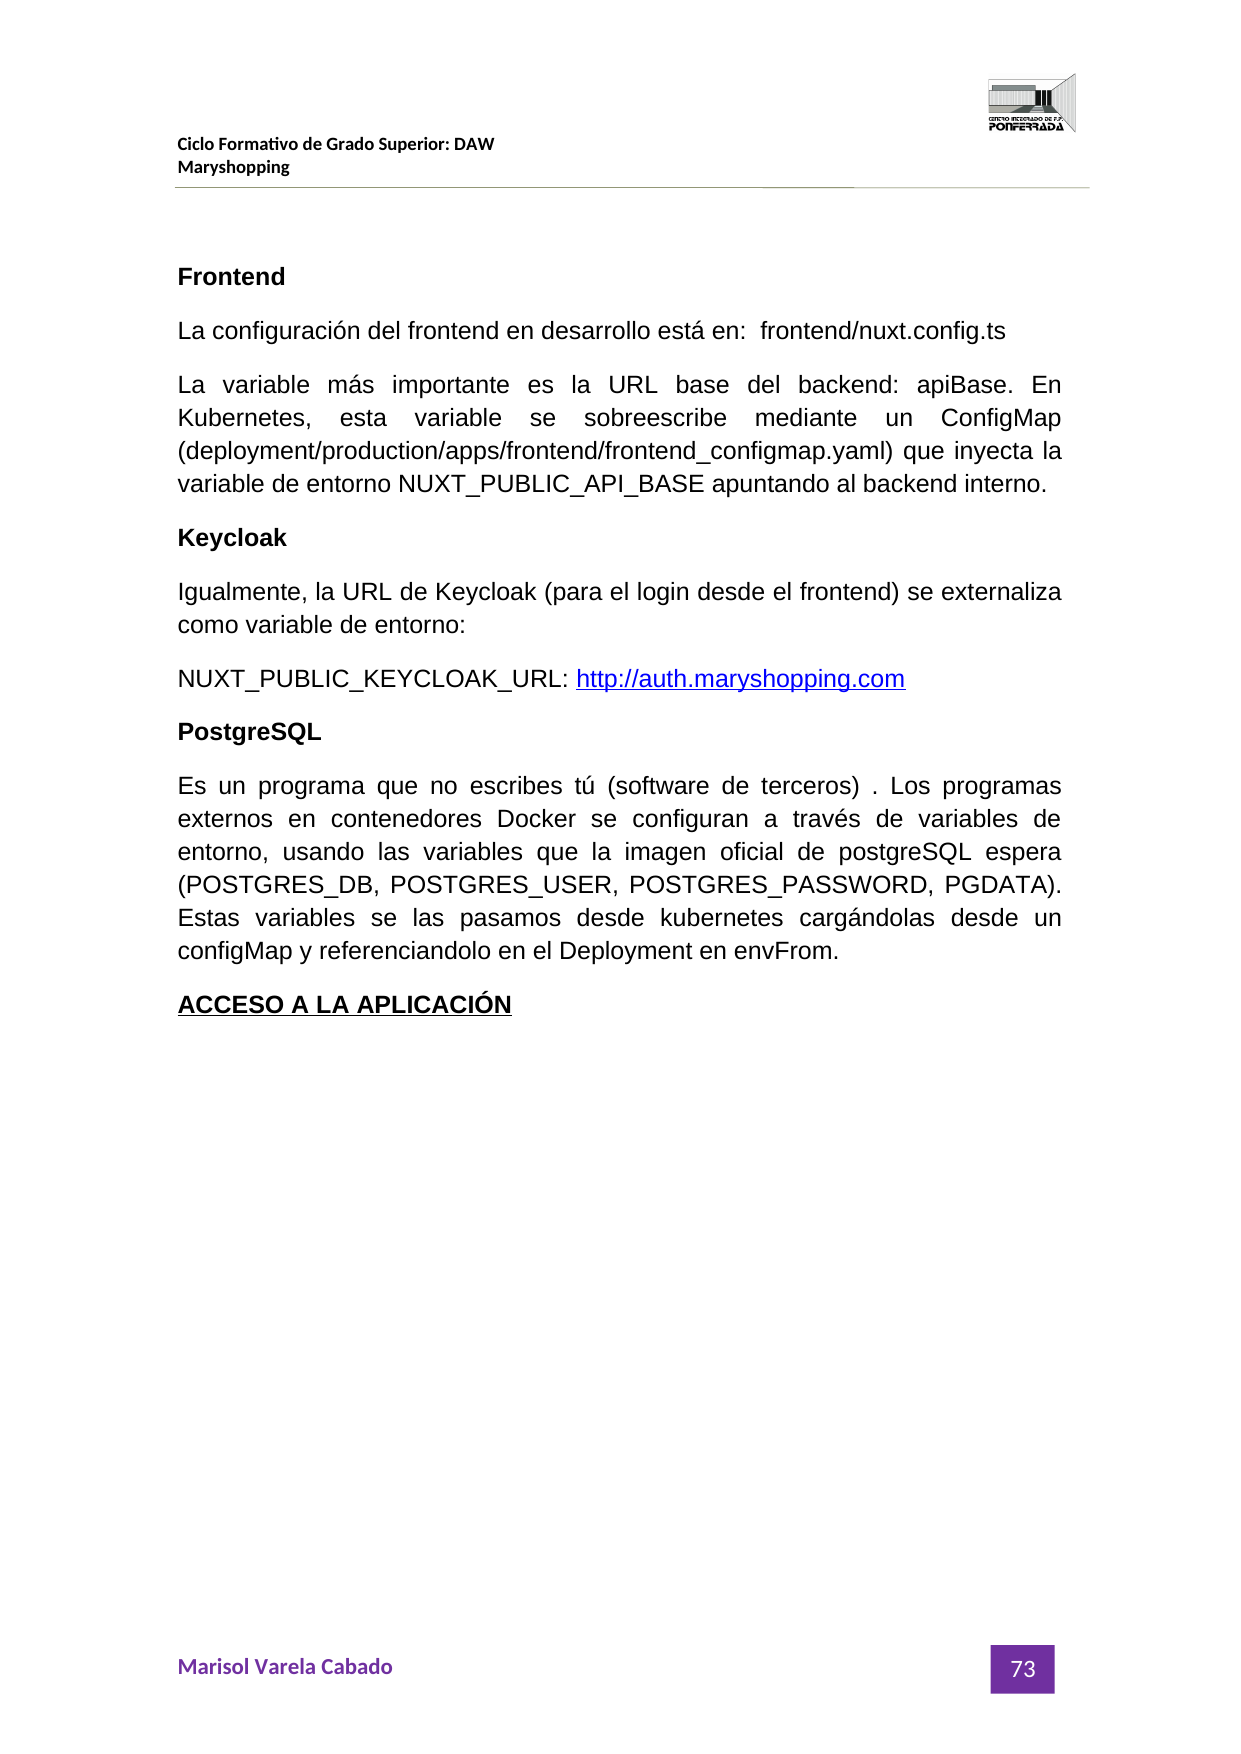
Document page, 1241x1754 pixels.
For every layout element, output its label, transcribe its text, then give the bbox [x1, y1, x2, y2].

text La variable más importante es la URL base del backend: apiBase. En Kubernetes, esta variable se sobreescribe mediante un ConfigMap (deployment/production/apps/frontend/frontend_configmap.yaml) que inyecta la variable de entorno NUXT_PUBLIC_API_BASE apuntando al backend interno. [177, 370, 1063, 498]
text Keycloak [177, 523, 1063, 552]
text ACCESO A LA APLICACIÓN [177, 990, 1063, 1019]
text Frontend [177, 262, 1063, 291]
text Es un programa que no escribes tú (software de terceros) . Los programas externos en contenedores Docker se configuran a través de variables de entorno, usando las variables que la imagen oficial de postgreSQL espera (POSTGRES_DB, POSTGRES_USER, POSTGRES_PASSWORD, PGDATA). Estas variables se las pasamos desde kubernetes cargándolas desde un configMap y referenciandolo en el Deployment en envFrom. [177, 771, 1063, 965]
text La configuración del frontend en desarrollo está en: frontend/nuxt.config.ts [177, 316, 1063, 345]
text NUXT_PUBLIC_KEYCLOAK_URL: http://auth.maryshopping.com [177, 663, 1063, 692]
text PostgreSQL [177, 717, 1063, 746]
text Igualmente, la URL de Keycloak (para el login desde el frontend) se externaliza como variable de entorno: [177, 577, 1063, 638]
